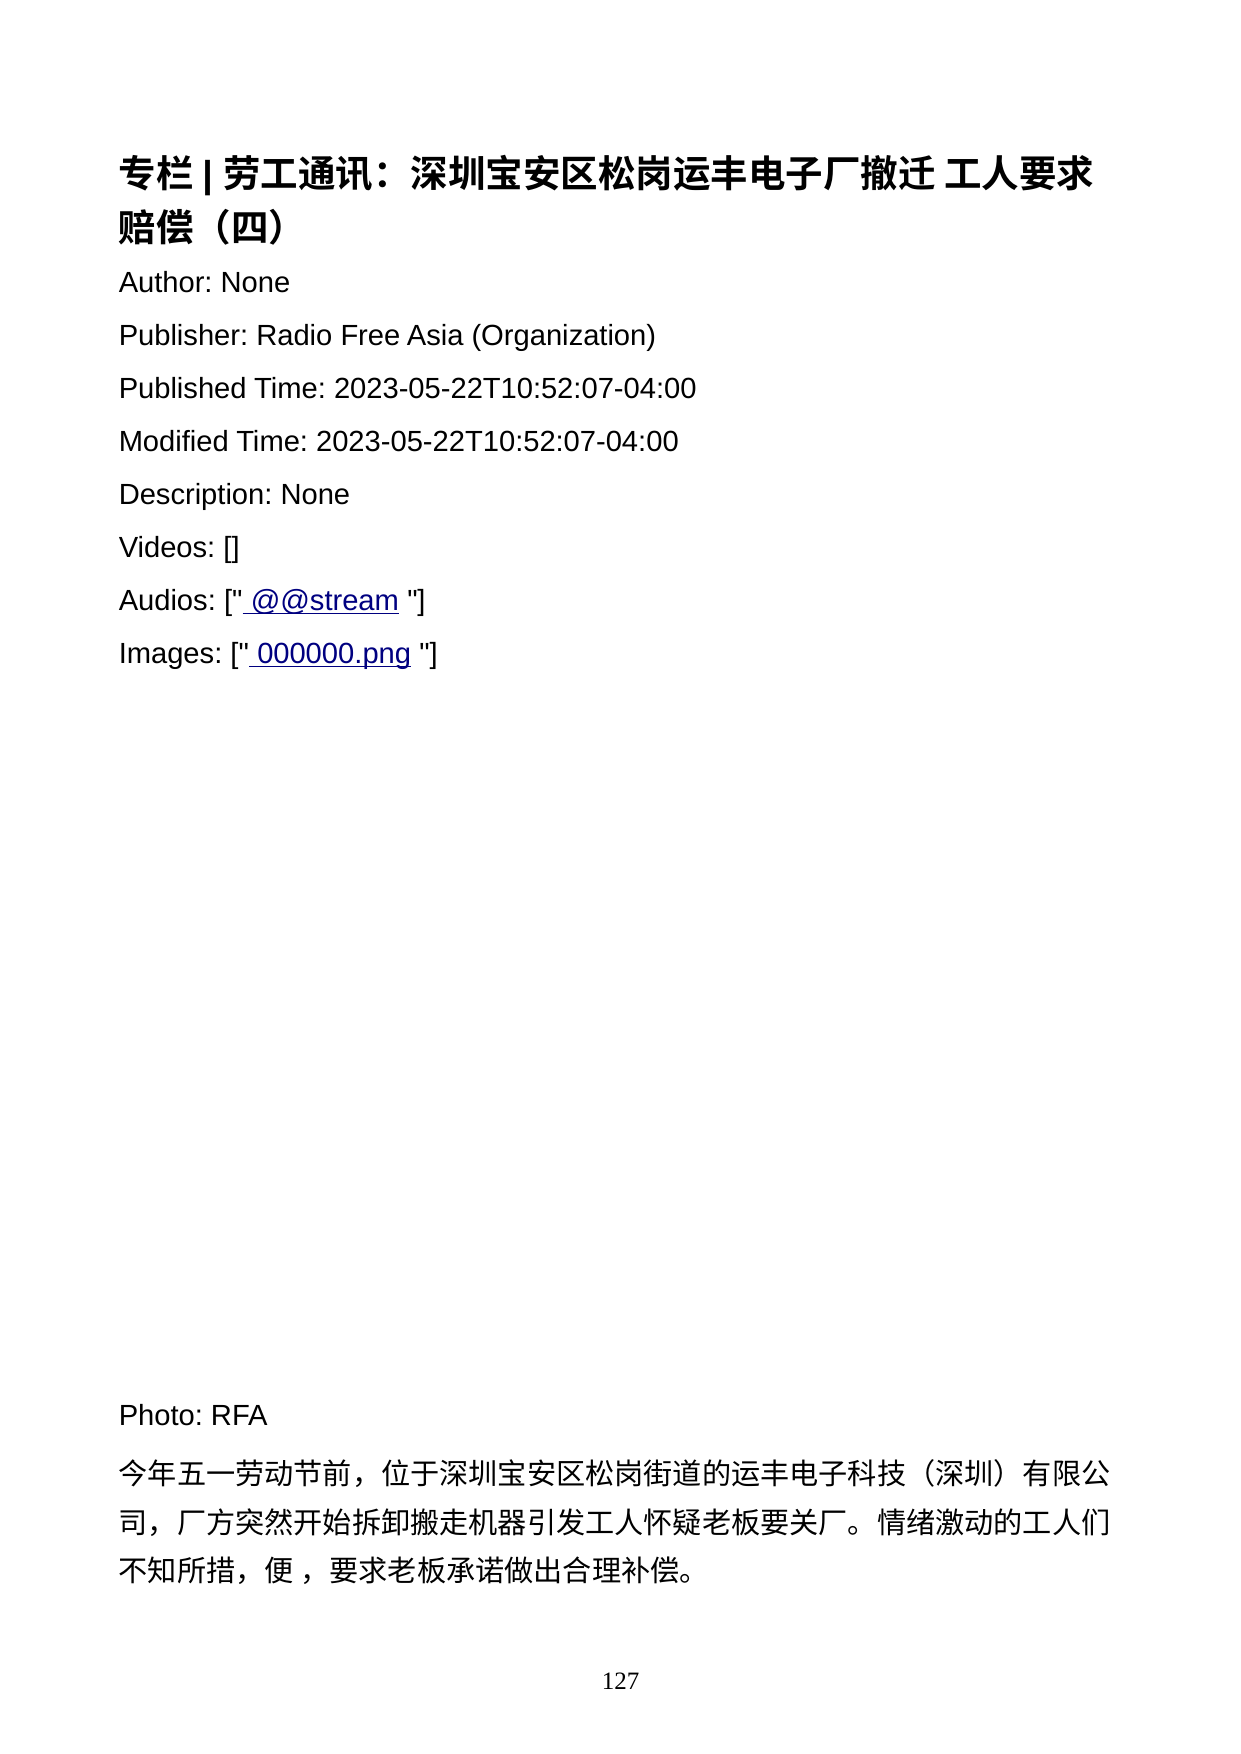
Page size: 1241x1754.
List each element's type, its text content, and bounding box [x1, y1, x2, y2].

text Description: None [118, 477, 1122, 511]
text Published Time: 2023-05-22T10:52:07-04:00 [118, 371, 1122, 404]
text Modified Time: 2023-05-22T10:52:07-04:00 [118, 424, 1122, 457]
text Author: None [118, 264, 1122, 298]
text Publisher: Radio Free Asia (Organization) [118, 318, 1122, 351]
text Images: [" 000000.png "] [118, 636, 1122, 670]
text 今年五一劳动节前，位于深圳宝安区松岗街道的运丰电子科技（深圳）有限公司，厂方突然开始拆卸搬走机器引发工人怀疑老板要关厂。情绪激动的工人们不知所措，便 ，要求老板承诺做出合理补偿。 [118, 1451, 1122, 1590]
text Audios: [" @@stream "] [118, 583, 1122, 617]
text Videos: [] [118, 530, 1122, 564]
text Photo: RFA [118, 689, 1122, 1431]
subtitle 专栏 | 劳工通讯：深圳宝安区松岗运丰电子厂撤迁 工人要求赔偿（四） [118, 143, 1122, 252]
